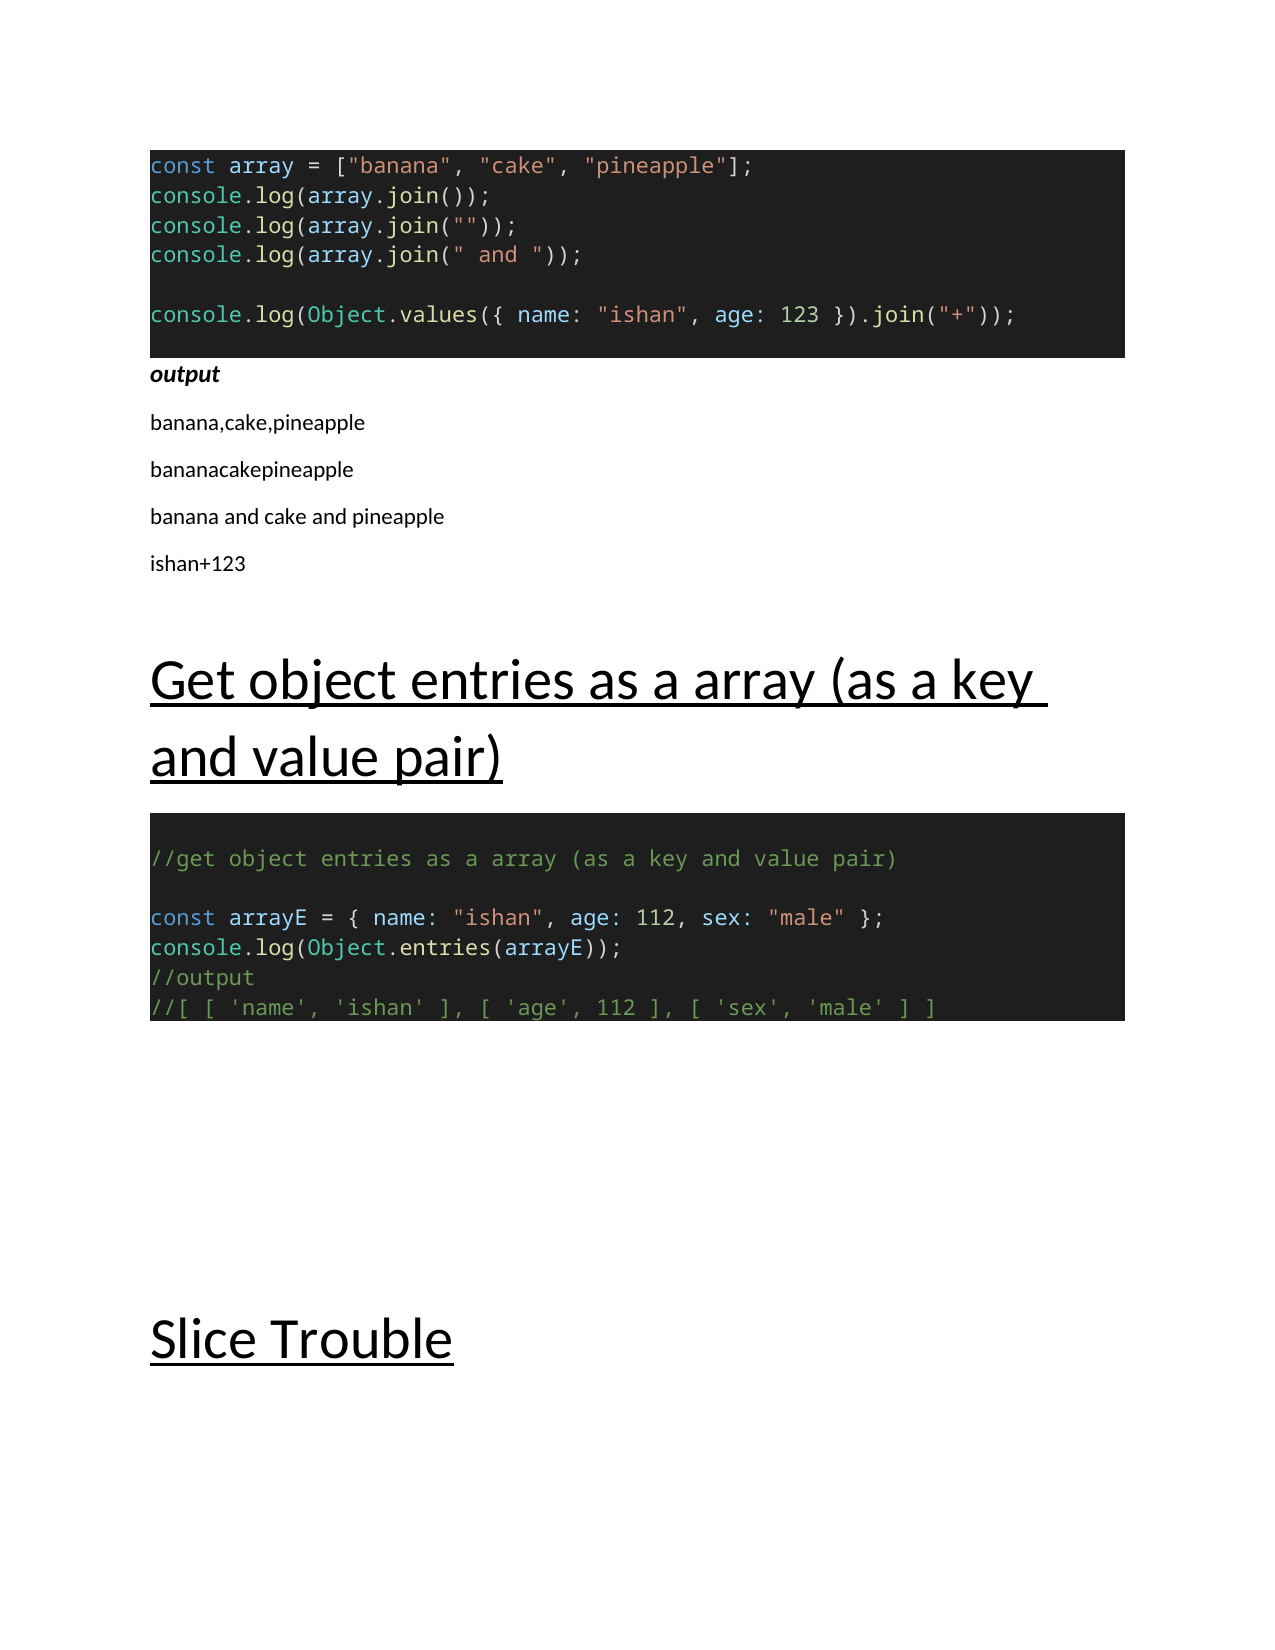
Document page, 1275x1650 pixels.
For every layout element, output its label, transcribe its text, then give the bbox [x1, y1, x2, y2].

text console.log(array.join(" and ")); [150, 239, 1125, 269]
text output [150, 358, 1125, 389]
text const arrayE = { name: "ishan", age: 112, sex: "male" }; [150, 902, 1125, 932]
text //output [150, 962, 1125, 992]
text console.log(array.join()); [150, 180, 1125, 209]
text console.log(Object.entries(arrayE)); [150, 932, 1125, 962]
text banana,cake,pineapple [150, 408, 1125, 436]
text Slice Trouble [150, 1302, 1125, 1373]
text console.log(array.join("")); [150, 209, 1125, 239]
text banana and cake and pineapple [150, 502, 1125, 530]
text //get object entries as a array (as a key and value pair) [150, 843, 1125, 872]
text bananacakepineapple [150, 455, 1125, 483]
text const array = ["banana", "cake", "pineapple"]; [150, 150, 1125, 180]
text //[ [ 'name', 'ishan' ], [ 'age', 112 ], [ 'sex', 'male' ] ] [150, 992, 1125, 1021]
text ishan+123 [150, 549, 1125, 577]
text console.log(Object.values({ name: "ishan", age: 123 }).join("+")); [150, 299, 1125, 329]
text Get object entries as a array (as a key and value pair) [150, 642, 1125, 791]
